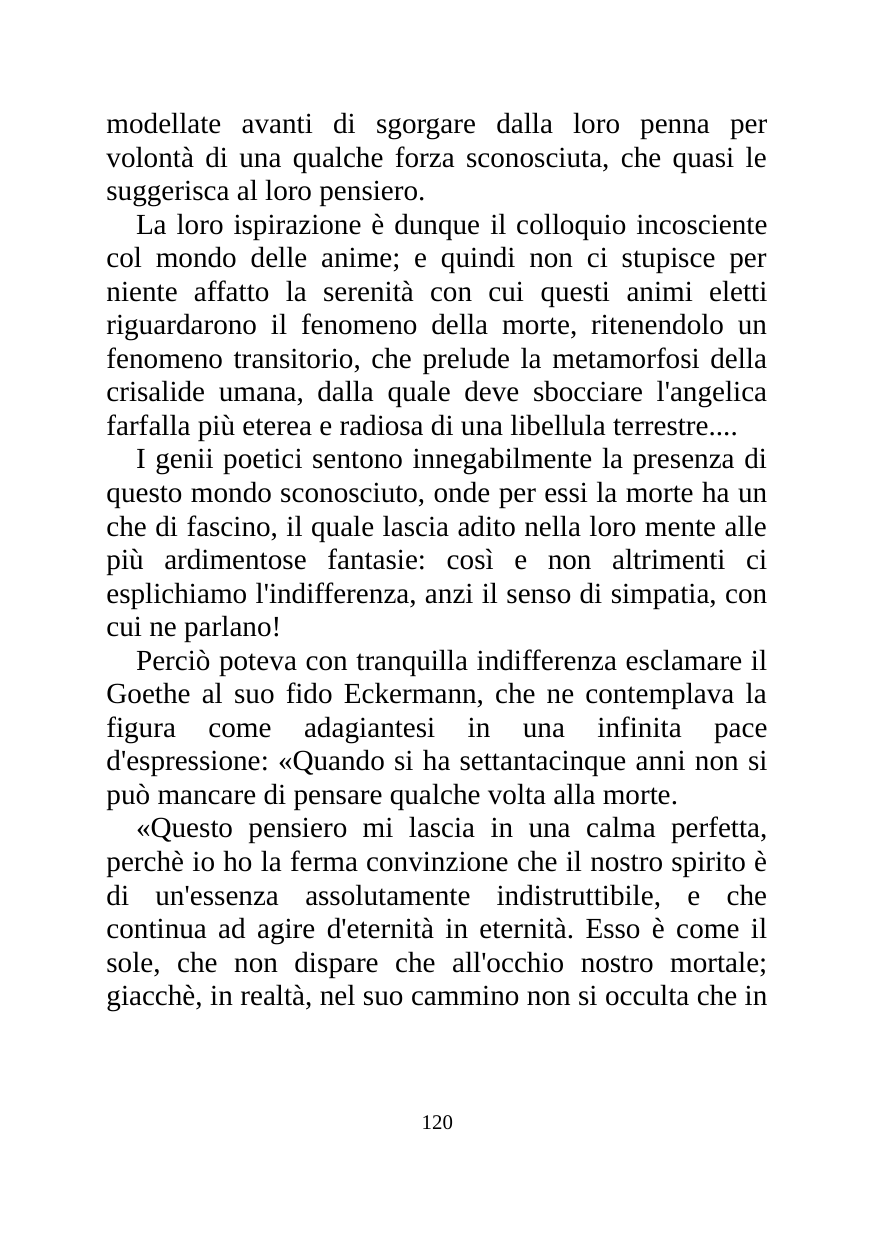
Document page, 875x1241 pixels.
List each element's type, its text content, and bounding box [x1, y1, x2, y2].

text «Questo pensiero mi lascia in una calma perfetta, perchè io ho la ferma convinzione che il nostro spirito è di un'essenza assolutamente indistruttibile, e che continua ad agire d'eternità in eternità. Esso è come il sole, che non dispare che all'occhio nostro mortale; giacchè, in realtà, nel suo cammino non si occulta che in [106, 811, 768, 1012]
text I genii poetici sentono innegabilmente la presenza di questo mondo sconosciuto, onde per essi la morte ha un che di fascino, il quale lascia adito nella loro mente alle più ardimentose fantasie: così e non altrimenti ci esplichiamo l'indifferenza, anzi il senso di simpatia, con cui ne parlano! [106, 442, 768, 643]
text La loro ispirazione è dunque il colloquio incosciente col mondo delle anime; e quindi non ci stupisce per niente affatto la serenità con cui questi animi eletti riguardarono il fenomeno della morte, ritenendolo un fenomeno transitorio, che prelude la metamorfosi della crisalide umana, dalla quale deve sbocciare l'angelica farfalla più eterea e radiosa di una libellula terrestre.... [106, 207, 768, 442]
text modellate avanti di sgorgare dalla loro penna per volontà di una qualche forza sconosciuta, che quasi le suggerisca al loro pensiero. [106, 106, 768, 207]
text Perciò poteva con tranquilla indifferenza esclamare il Goethe al suo fido Eckermann, che ne contemplava la figura come adagiantesi in una infinita pace d'espressione: «Quando si ha settantacinque anni non si può mancare di pensare qualche volta alla morte. [106, 643, 768, 811]
